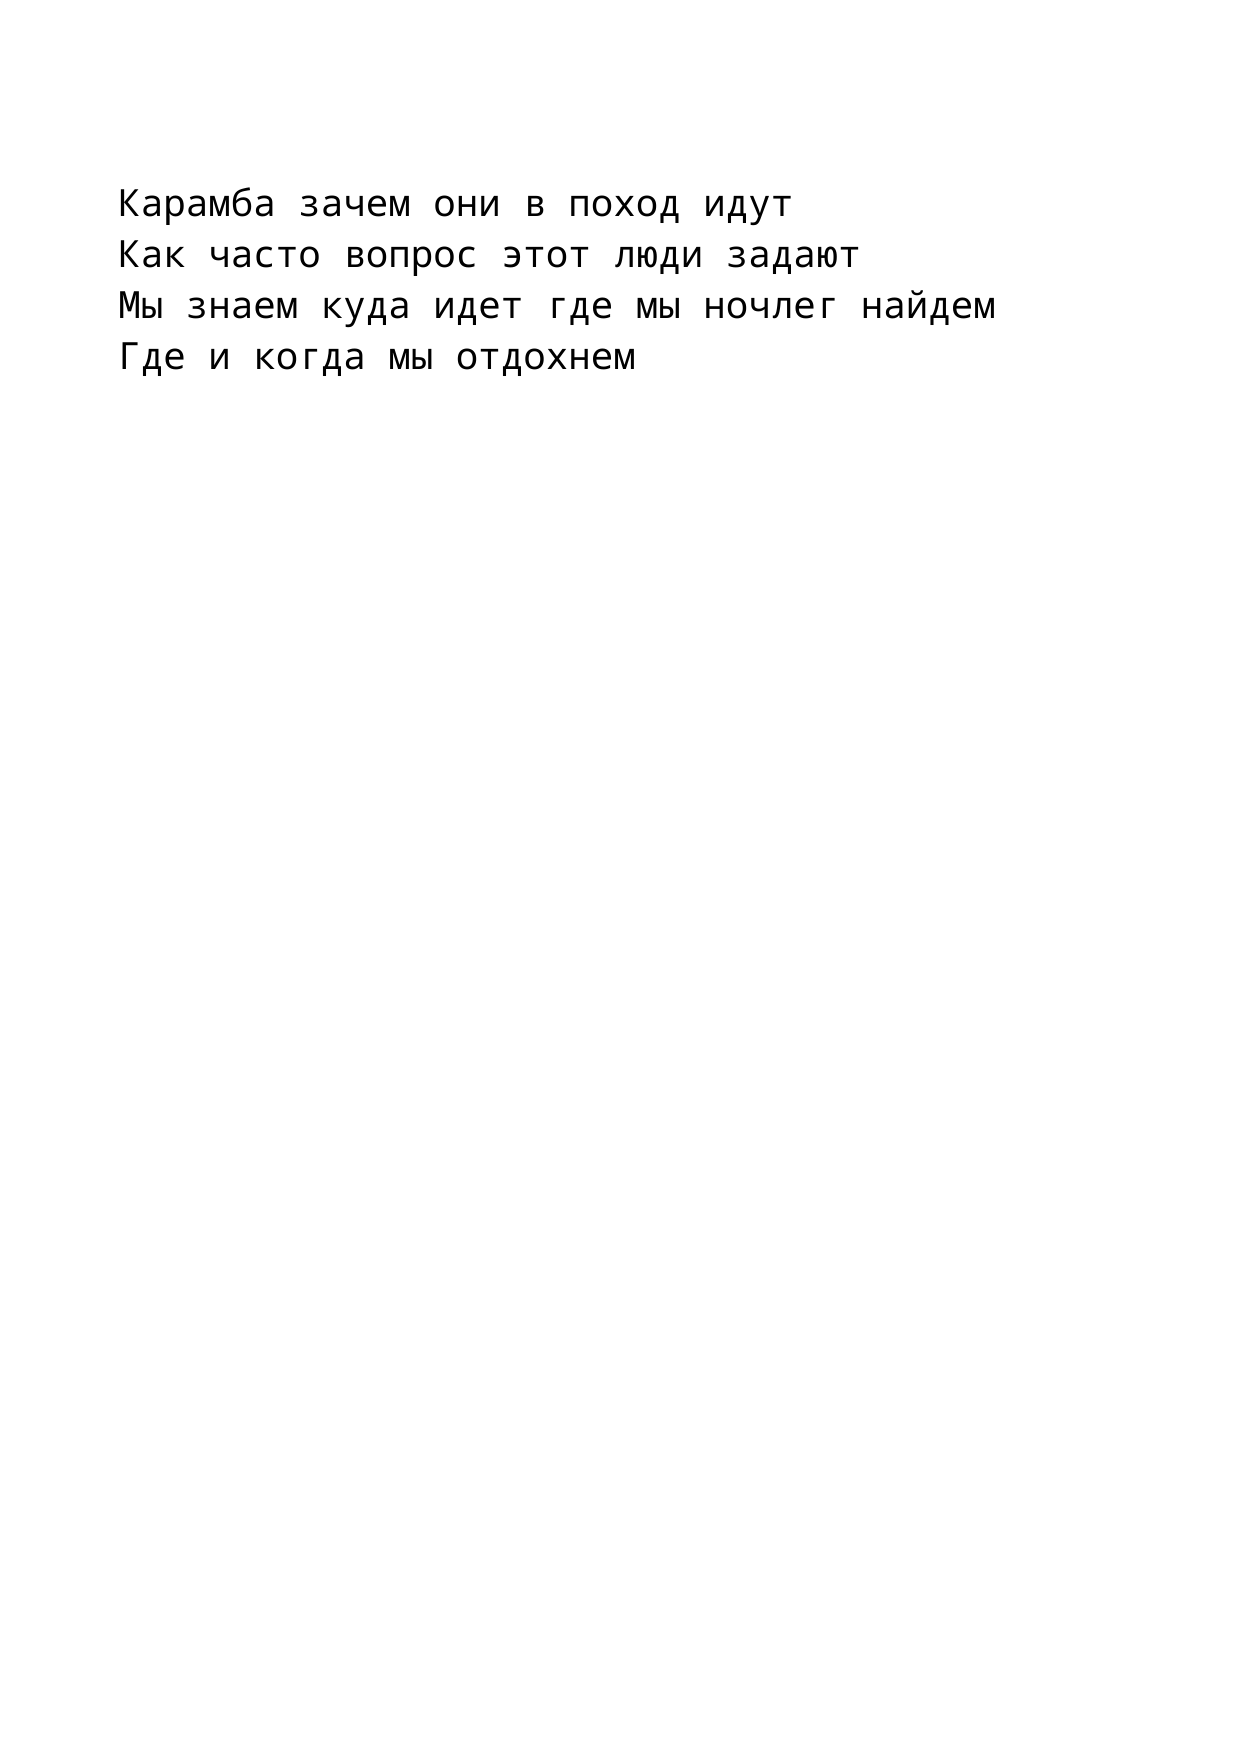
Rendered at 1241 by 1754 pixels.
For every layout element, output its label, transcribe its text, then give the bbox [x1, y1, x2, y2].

text Карамба зачем они в поход идут [118, 176, 1122, 227]
text Где и когда мы отдохнем [118, 329, 1122, 381]
text Как часто вопрос этот люди задают [118, 227, 1122, 278]
text Мы знаем куда идет где мы ночлег найдем [118, 278, 1122, 329]
